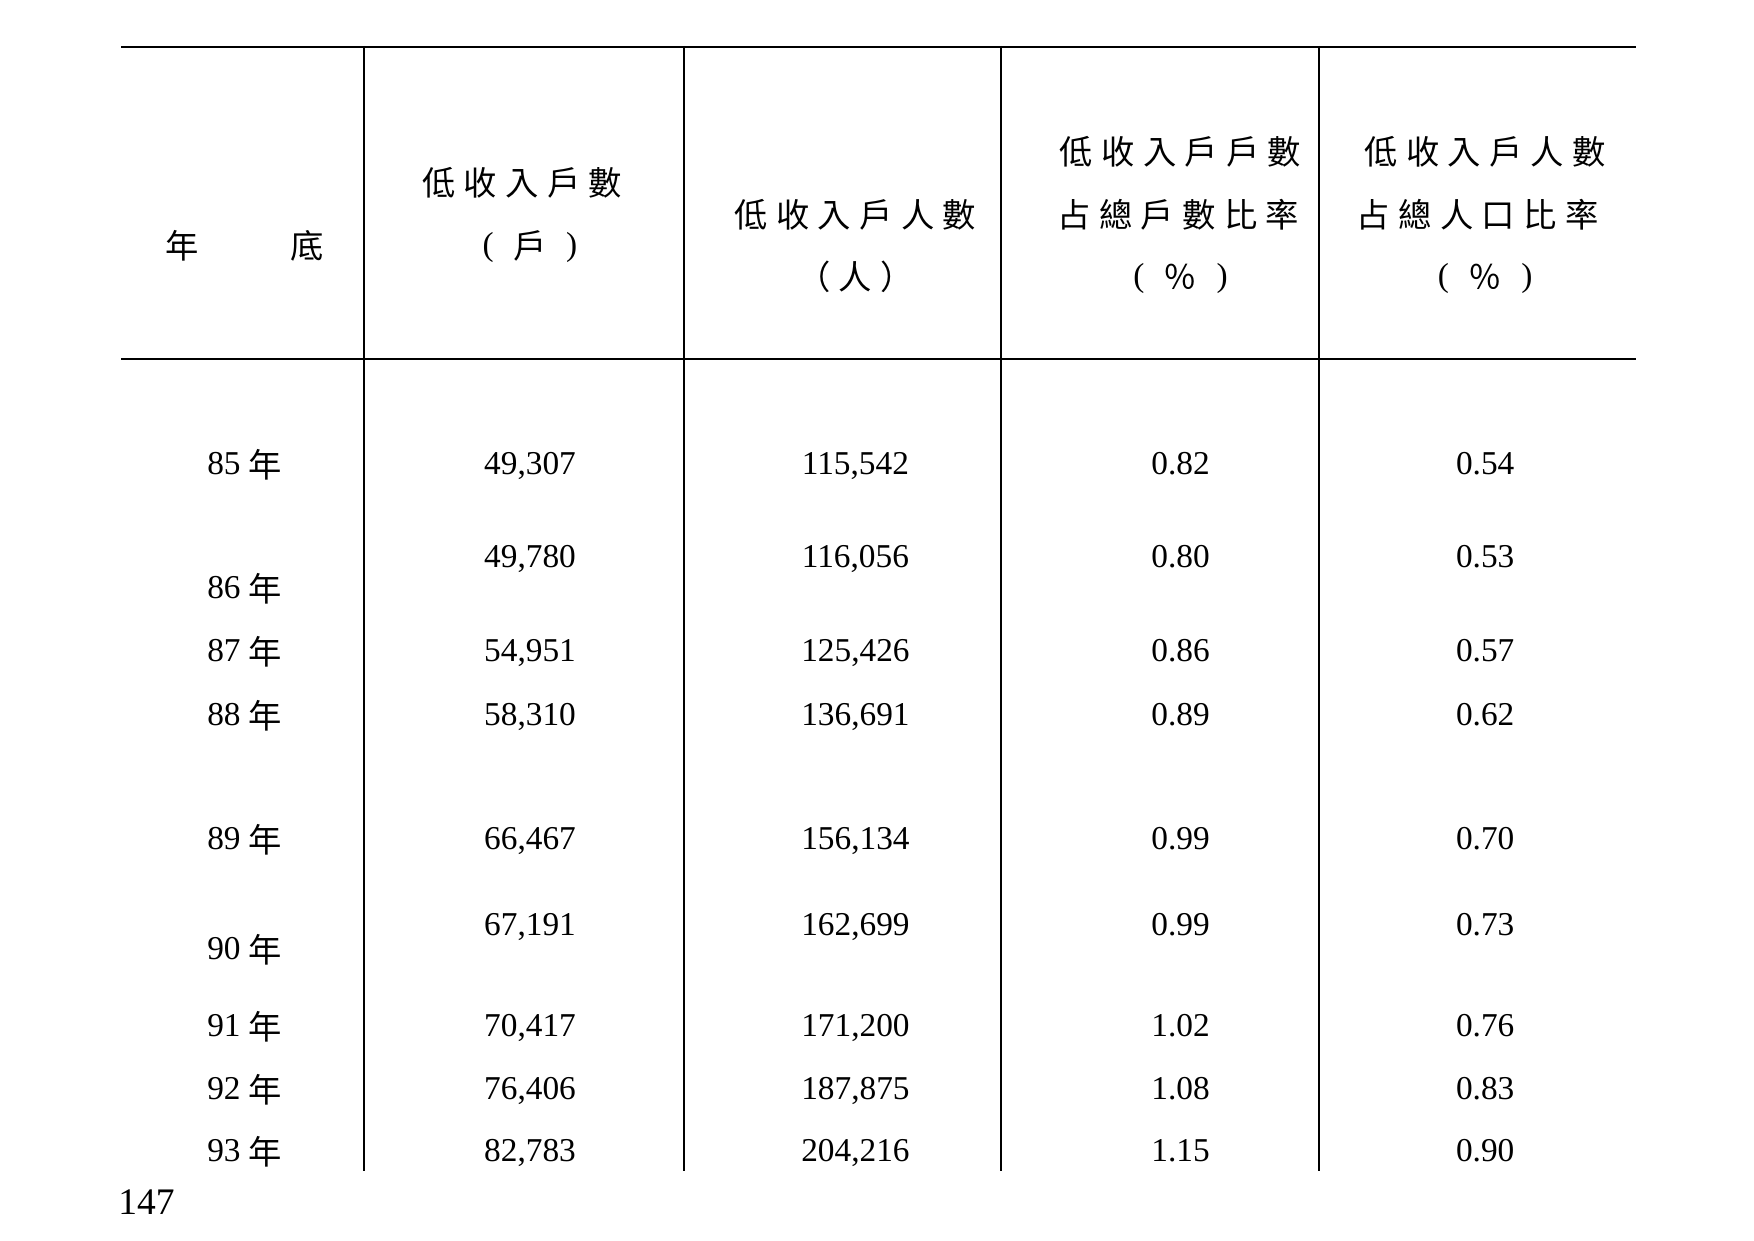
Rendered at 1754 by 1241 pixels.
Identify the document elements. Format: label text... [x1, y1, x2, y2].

table_cell 76,406 [365, 1046, 683, 1108]
table_cell 92年 [121, 1046, 363, 1108]
table_cell 91年 [121, 969, 363, 1046]
table_cell 66,467 [365, 734, 683, 858]
table_cell 0.89 [1002, 671, 1318, 734]
table_cell 136,691 [685, 671, 1000, 734]
table_cell 115,542 [685, 360, 1000, 483]
table_header 年 底 [121, 48, 363, 358]
table_cell 86年 [121, 483, 363, 607]
table_cell 0.57 [1320, 607, 1636, 671]
table_cell 156,134 [685, 734, 1000, 858]
table_cell 90年 [121, 858, 363, 968]
table_cell 187,875 [685, 1046, 1000, 1108]
table_cell 49,780 [365, 483, 683, 607]
table_header 低收入戶人數 占總人口比率(％) [1320, 48, 1636, 358]
table_cell 67,191 [365, 858, 683, 968]
table_cell 171,200 [685, 969, 1000, 1046]
table_cell 0.76 [1320, 969, 1636, 1046]
table_cell 0.73 [1320, 858, 1636, 968]
table_cell 0.86 [1002, 607, 1318, 671]
table_header 低收入戶人數（人） [685, 48, 1000, 358]
table_cell 0.90 [1320, 1108, 1636, 1171]
table_cell 54,951 [365, 607, 683, 671]
table_cell 116,056 [685, 483, 1000, 607]
table_cell 0.99 [1002, 734, 1318, 858]
table_cell 0.82 [1002, 360, 1318, 483]
table_cell 0.70 [1320, 734, 1636, 858]
table_cell 88年 [121, 671, 363, 734]
table_cell 93年 [121, 1108, 363, 1171]
table_cell 125,426 [685, 607, 1000, 671]
table_cell 87年 [121, 607, 363, 671]
table_cell 49,307 [365, 360, 683, 483]
table_cell 0.99 [1002, 858, 1318, 968]
table_cell 0.80 [1002, 483, 1318, 607]
table_cell 204,216 [685, 1108, 1000, 1171]
table_header 低收入戶戶數 占總戶數比率(％) [1002, 48, 1318, 358]
table_cell 89年 [121, 734, 363, 858]
table_cell 1.02 [1002, 969, 1318, 1046]
table_cell 82,783 [365, 1108, 683, 1171]
table_cell 1.15 [1002, 1108, 1318, 1171]
table_cell 58,310 [365, 671, 683, 734]
table_cell 0.54 [1320, 360, 1636, 483]
table_cell 1.08 [1002, 1046, 1318, 1108]
table_cell 162,699 [685, 858, 1000, 968]
table_cell 0.62 [1320, 671, 1636, 734]
table_cell 70,417 [365, 969, 683, 1046]
table_cell 0.83 [1320, 1046, 1636, 1108]
table_header 低收入戶數(戶) [365, 48, 683, 358]
table_cell 85年 [121, 360, 363, 483]
table_cell 0.53 [1320, 483, 1636, 607]
